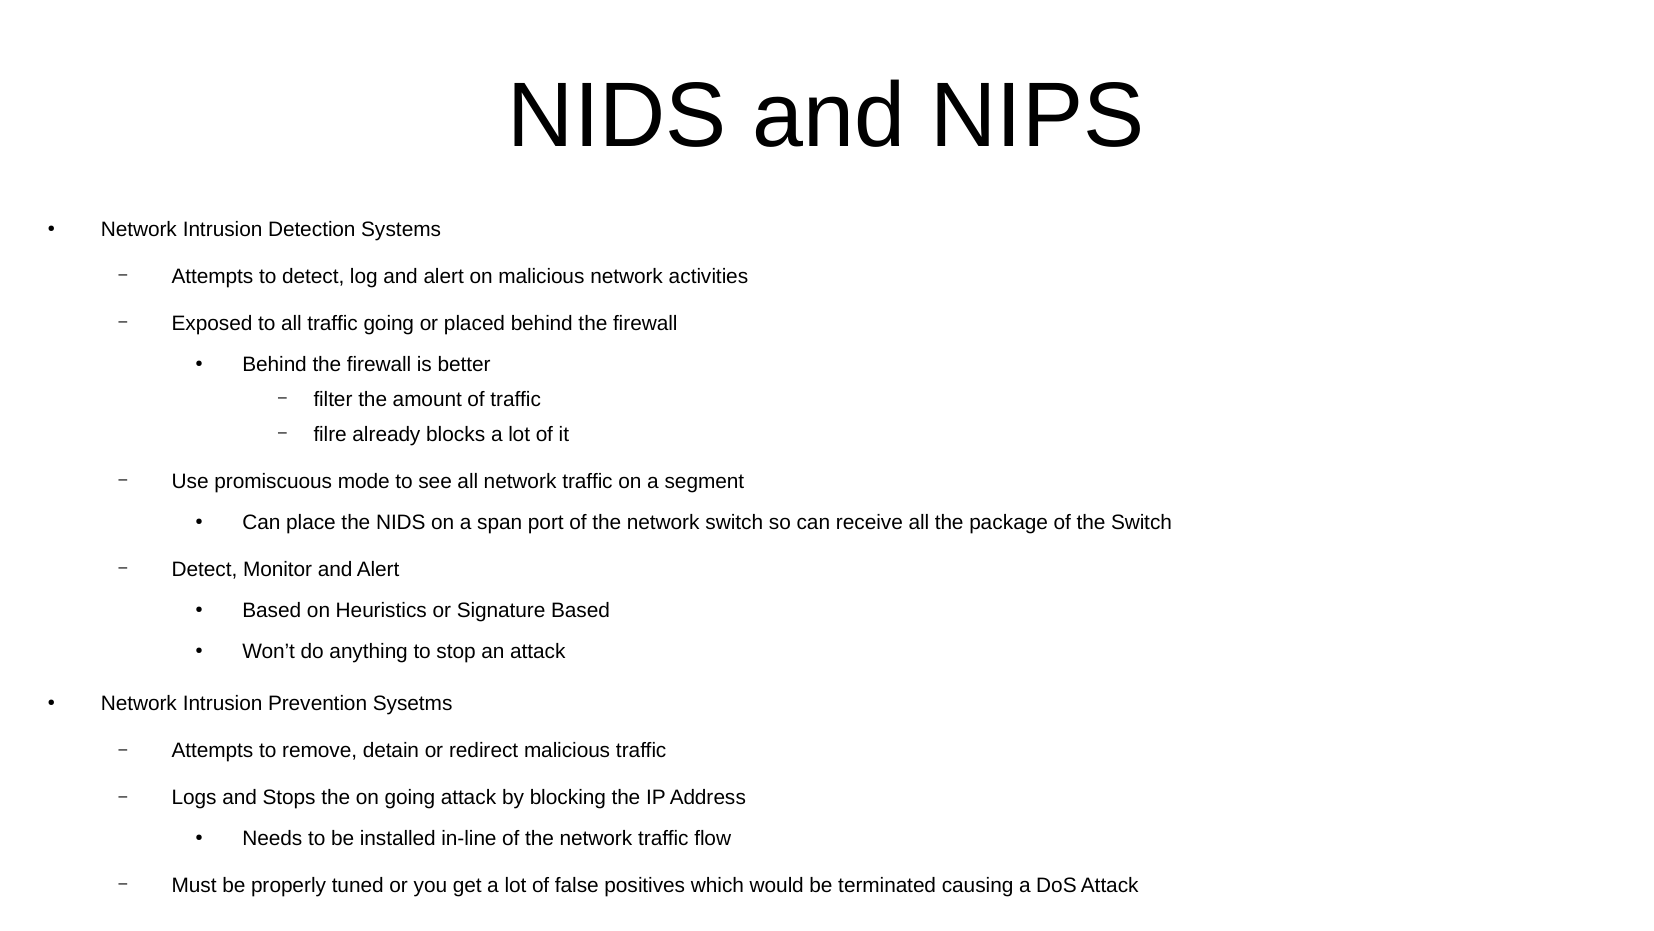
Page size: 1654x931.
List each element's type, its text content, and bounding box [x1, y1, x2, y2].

list Network Intrusion Detection Systems Attempts to detect, log and alert on malicious network activities Exposed to all traffic going or placed behind the firewall Behind the firewall is better filter the amount of traffic filre already blocks a lot of it Use promiscuous mode to see all network traffic on a segment Can place the NIDS on a span port of the network switch so can receive all the package of the Switch Detect, Monitor and Alert Based on Heuristics or Signature Based Won’t do anything to stop an attack Network Intrusion Prevention Sysetms Attempts to remove, detain or redirect malicious traffic Logs and Stops the on going attack by blocking the IP Address Needs to be installed in-line of the network traffic flow Must be properly tuned or you get a lot of false positives which would be terminated causing a DoS Attack [30, 217, 1571, 901]
title NIDS and NIPS [82, 37, 1571, 193]
